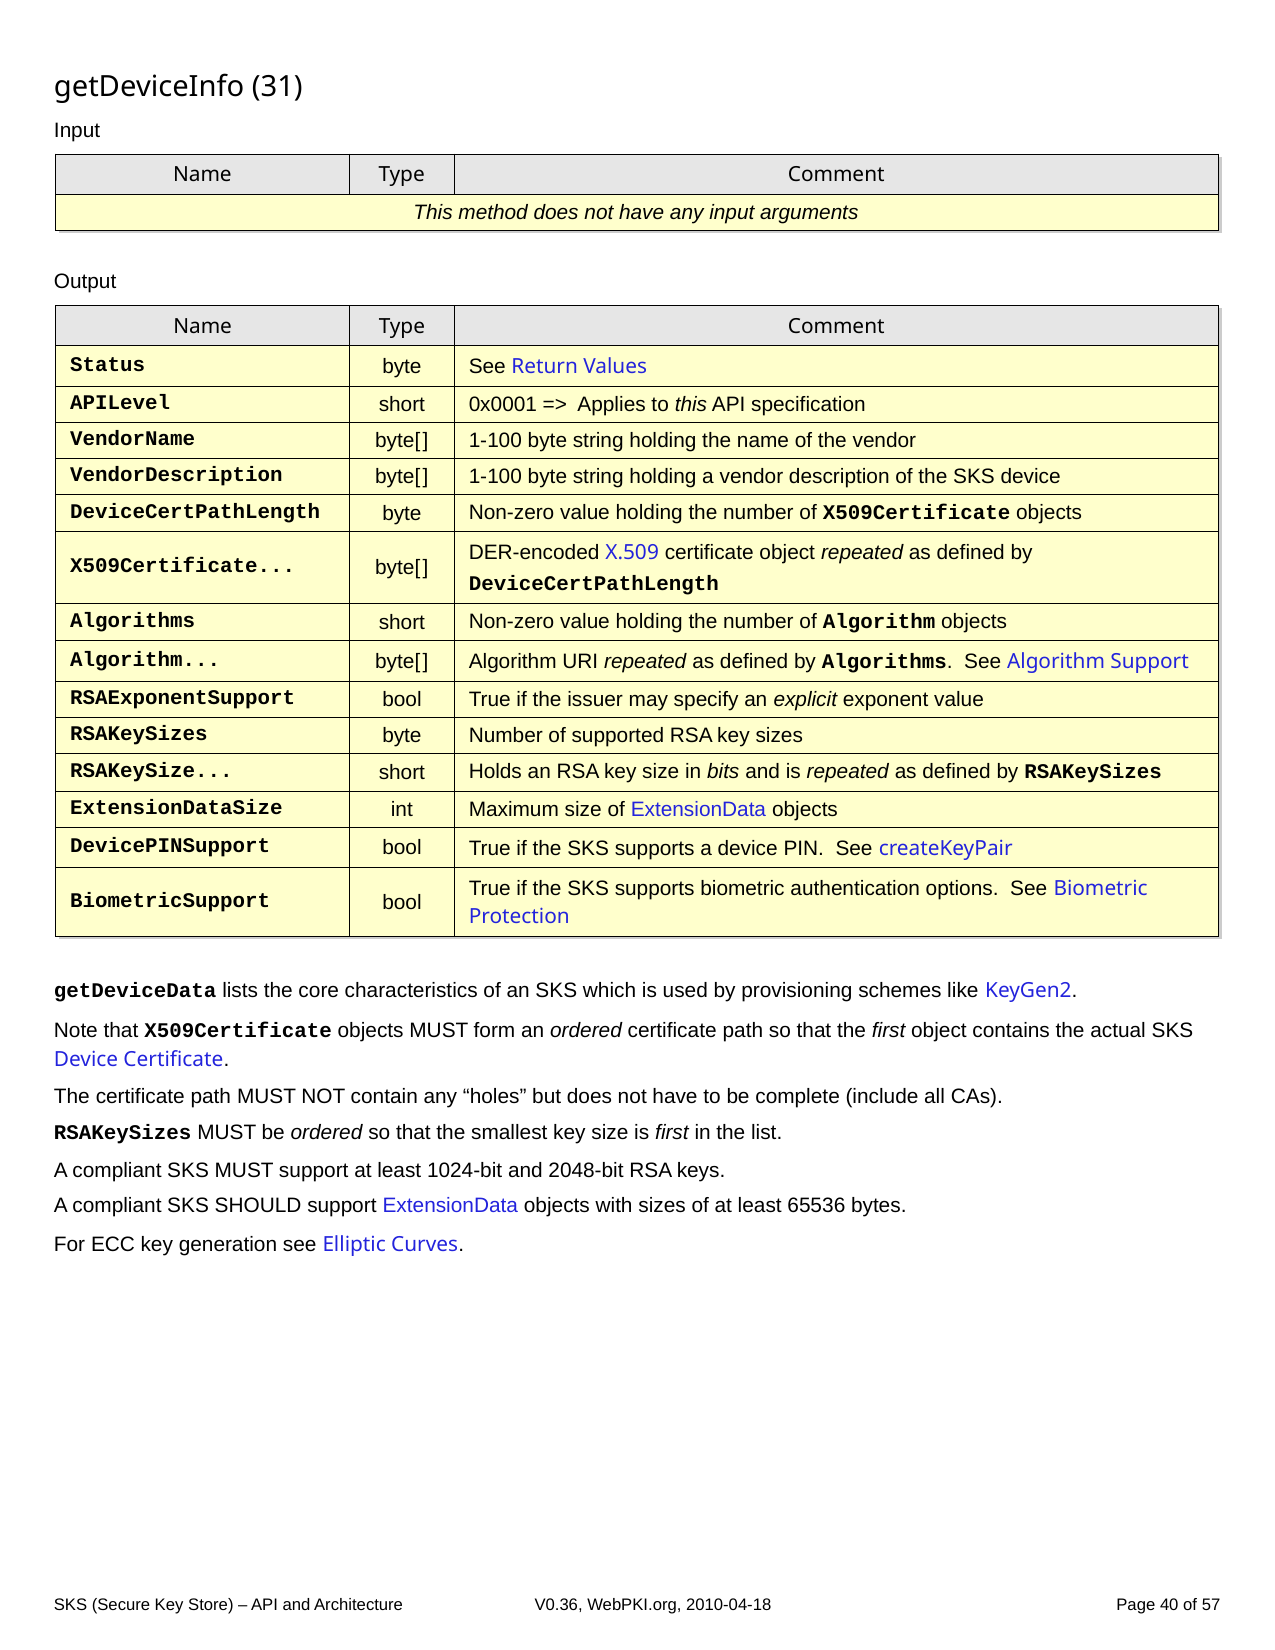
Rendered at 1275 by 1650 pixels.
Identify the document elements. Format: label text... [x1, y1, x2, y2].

table_cell DER-encoded X.509 certificate object repeated as defined by DeviceCertPathLength [455, 532, 1218, 603]
text Note that X509Certificate objects MUST form an ordered certificate path so that the first object contains the actual SKS Device Certificate. [54, 1016, 1221, 1072]
table_cell bool [350, 868, 454, 936]
table_cell byte⁮[ ] [350, 532, 454, 603]
table_header Name [56, 306, 349, 345]
text getDeviceData lists the core characteristics of an SKS which is used by provisioning schemes like KeyGen2. [54, 975, 1221, 1004]
table_header Type [350, 155, 454, 194]
table_cell short [350, 754, 454, 791]
table_cell This method does not have any input arguments [56, 195, 1218, 230]
table_cell Status [56, 346, 349, 386]
text For ECC key generation see Elliptic Curves. [54, 1229, 1221, 1257]
table_header Type [350, 306, 454, 345]
table_cell RSAKeySizes [56, 718, 349, 753]
table_cell Algorithm... [56, 641, 349, 681]
table_cell DeviceCertPathLength [56, 495, 349, 531]
table_cell int [350, 792, 454, 827]
table_cell VendorDescription [56, 459, 349, 494]
table_cell bool [350, 828, 454, 867]
table_cell Non-zero value holding the number of Algorithm objects [455, 604, 1218, 640]
text A compliant SKS MUST support at least 1024-bit and 2048-bit RSA keys. [54, 1158, 1221, 1182]
table_cell Number of supported RSA key sizes [455, 718, 1218, 753]
table_cell 0x0001 => Applies to this API specification [455, 387, 1218, 422]
table_cell Algorithms [56, 604, 349, 640]
table_cell byte⁮[ ] [350, 423, 454, 458]
table_cell BiometricSupport [56, 868, 349, 936]
table_cell True if the SKS supports a device PIN. See createKeyPair [455, 828, 1218, 867]
text Output [54, 269, 1221, 293]
text Input [54, 118, 1221, 142]
table_cell short [350, 387, 454, 422]
table_cell Maximum size of ExtensionData objects [455, 792, 1218, 827]
table_cell Algorithm URI repeated as defined by Algorithms. See Algorithm Support [455, 641, 1218, 681]
table_cell byte⁮[ ] [350, 459, 454, 494]
table_cell byte [350, 346, 454, 386]
table_cell 1-100 byte string holding a vendor description of the SKS device [455, 459, 1218, 494]
text A compliant SKS SHOULD support ExtensionData objects with sizes of at least 65536 bytes. [54, 1193, 1221, 1217]
table_cell byte [350, 495, 454, 531]
subtitle getDeviceInfo (31) [54, 66, 1221, 105]
table_cell APILevel [56, 387, 349, 422]
table_cell byte⁮[ ] [350, 641, 454, 681]
table_header Name [56, 155, 349, 194]
text RSAKeySizes MUST be ordered so that the smallest key size is first in the list. [54, 1120, 1221, 1146]
table_cell short [350, 604, 454, 640]
table_cell See Return Values [455, 346, 1218, 386]
text The certificate path MUST NOT contain any “holes” but does not have to be complete (include all CAs). [54, 1084, 1221, 1108]
table_cell byte [350, 718, 454, 753]
table_cell DevicePINSupport [56, 828, 349, 867]
table_header Comment [455, 155, 1218, 194]
table_cell RSAKeySize... [56, 754, 349, 791]
table_cell Non-zero value holding the number of X509Certificate objects [455, 495, 1218, 531]
table_cell X509Certificate... [56, 532, 349, 603]
table_header Comment [455, 306, 1218, 345]
table_cell 1-100 byte string holding the name of the vendor [455, 423, 1218, 458]
table_cell True if the SKS supports biometric authentication options. See Biometric Protection [455, 868, 1218, 936]
table_cell True if the issuer may specify an explicit exponent value [455, 682, 1218, 717]
table_cell RSAExponentSupport [56, 682, 349, 717]
table_cell VendorName [56, 423, 349, 458]
table_cell ExtensionDataSize [56, 792, 349, 827]
table_cell bool [350, 682, 454, 717]
table_cell Holds an RSA key size in bits and is repeated as defined by RSAKeySizes [455, 754, 1218, 791]
